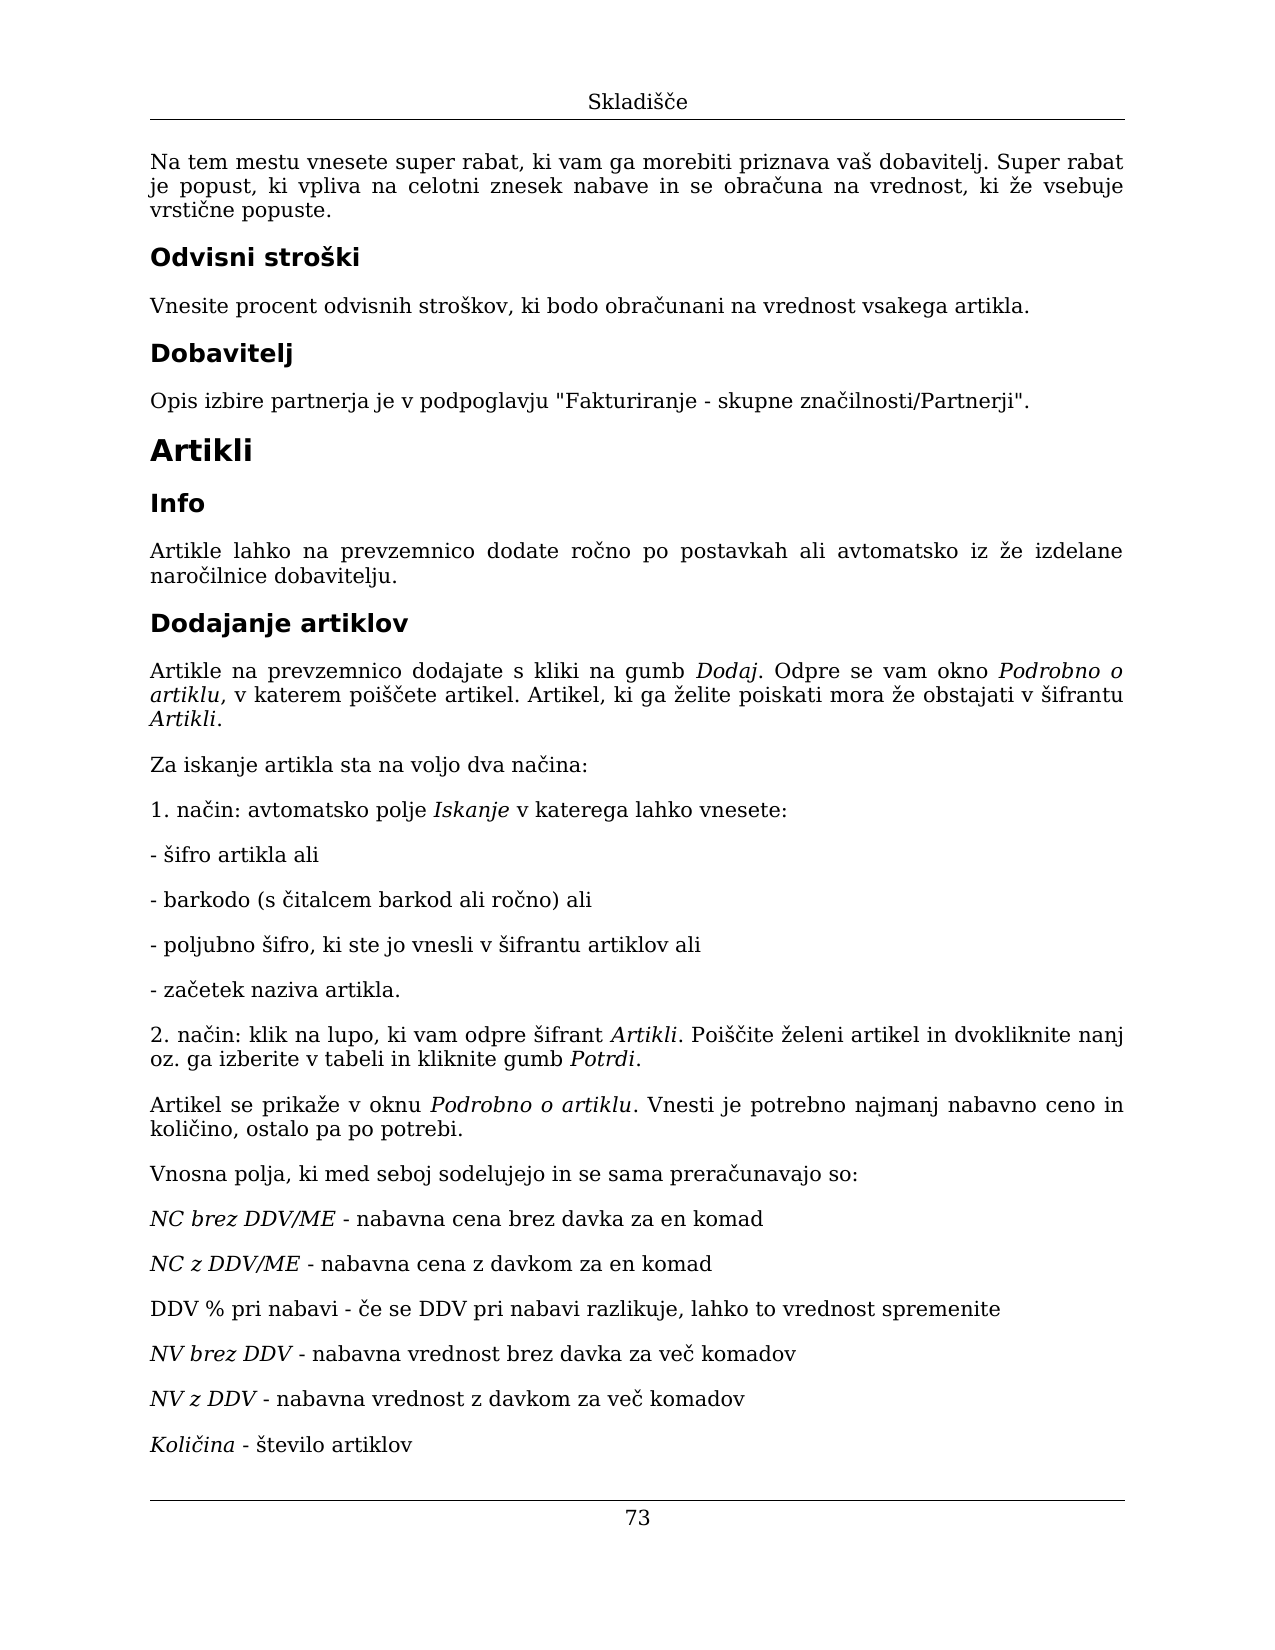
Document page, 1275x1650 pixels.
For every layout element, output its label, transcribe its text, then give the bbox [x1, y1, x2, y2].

text - začetek naziva artikla. [150, 978, 1125, 1002]
text DDV % pri nabavi - če se DDV pri nabavi razlikuje, lahko to vrednost spremenite [150, 1297, 1125, 1322]
text Opis izbire partnerja je v podpoglavju "Fakturiranje - skupne značilnosti/Partnerji". [150, 389, 1125, 413]
text NV z DDV - nabavna vrednost z davkom za več komadov [150, 1387, 1125, 1412]
text Artikle na prevzemnico dodajate s kliki na gumb Dodaj. Odpre se vam okno Podrobno o artiklu, v katerem poiščete artikel. Artikel, ki ga želite poiskati mora že obstajati v šifrantu Artikli. [150, 659, 1125, 732]
text Artikle lahko na prevzemnico dodate ročno po postavkah ali avtomatsko iz že izdelane naročilnice dobavitelju. [150, 539, 1125, 588]
text Na tem mestu vnesete super rabat, ki vam ga morebiti priznava vaš dobavitelj. Super rabat je popust, ki vpliva na celotni znesek nabave in se obračuna na vrednost, ki že vsebuje vrstične popuste. [150, 150, 1125, 223]
text Dobavitelj [150, 339, 1125, 368]
text Vnesite procent odvisnih stroškov, ki bodo obračunani na vrednost vsakega artikla. [150, 294, 1125, 318]
text 1. način: avtomatsko polje Iskanje v katerega lahko vnesete: [150, 798, 1125, 822]
text Info [150, 489, 1125, 519]
text Dodajanje artiklov [150, 609, 1125, 638]
text - barkodo (s čitalcem barkod ali ročno) ali [150, 888, 1125, 912]
text NC brez DDV/ME - nabavna cena brez davka za en komad [150, 1207, 1125, 1231]
text Količina - število artiklov [150, 1433, 1125, 1457]
text Vnosna polja, ki med seboj sodelujejo in se sama preračunavajo so: [150, 1162, 1125, 1186]
text Za iskanje artikla sta na voljo dva načina: [150, 753, 1125, 777]
text - šifro artikla ali [150, 843, 1125, 867]
text NV brez DDV - nabavna vrednost brez davka za več komadov [150, 1342, 1125, 1367]
text NC z DDV/ME - nabavna cena z davkom za en komad [150, 1252, 1125, 1276]
text Artikel se prikaže v oknu Podrobno o artiklu. Vnesti je potrebno najmanj nabavno ceno in količino, ostalo pa po potrebi. [150, 1093, 1125, 1141]
text - poljubno šifro, ki ste jo vnesli v šifrantu artiklov ali [150, 933, 1125, 957]
text 2. način: klik na lupo, ki vam odpre šifrant Artikli. Poiščite želeni artikel in dvokliknite nanj oz. ga izberite v tabeli in kliknite gumb Potrdi. [150, 1023, 1125, 1072]
text Odvisni stroški [150, 244, 1125, 273]
text Artikli [150, 434, 1125, 469]
